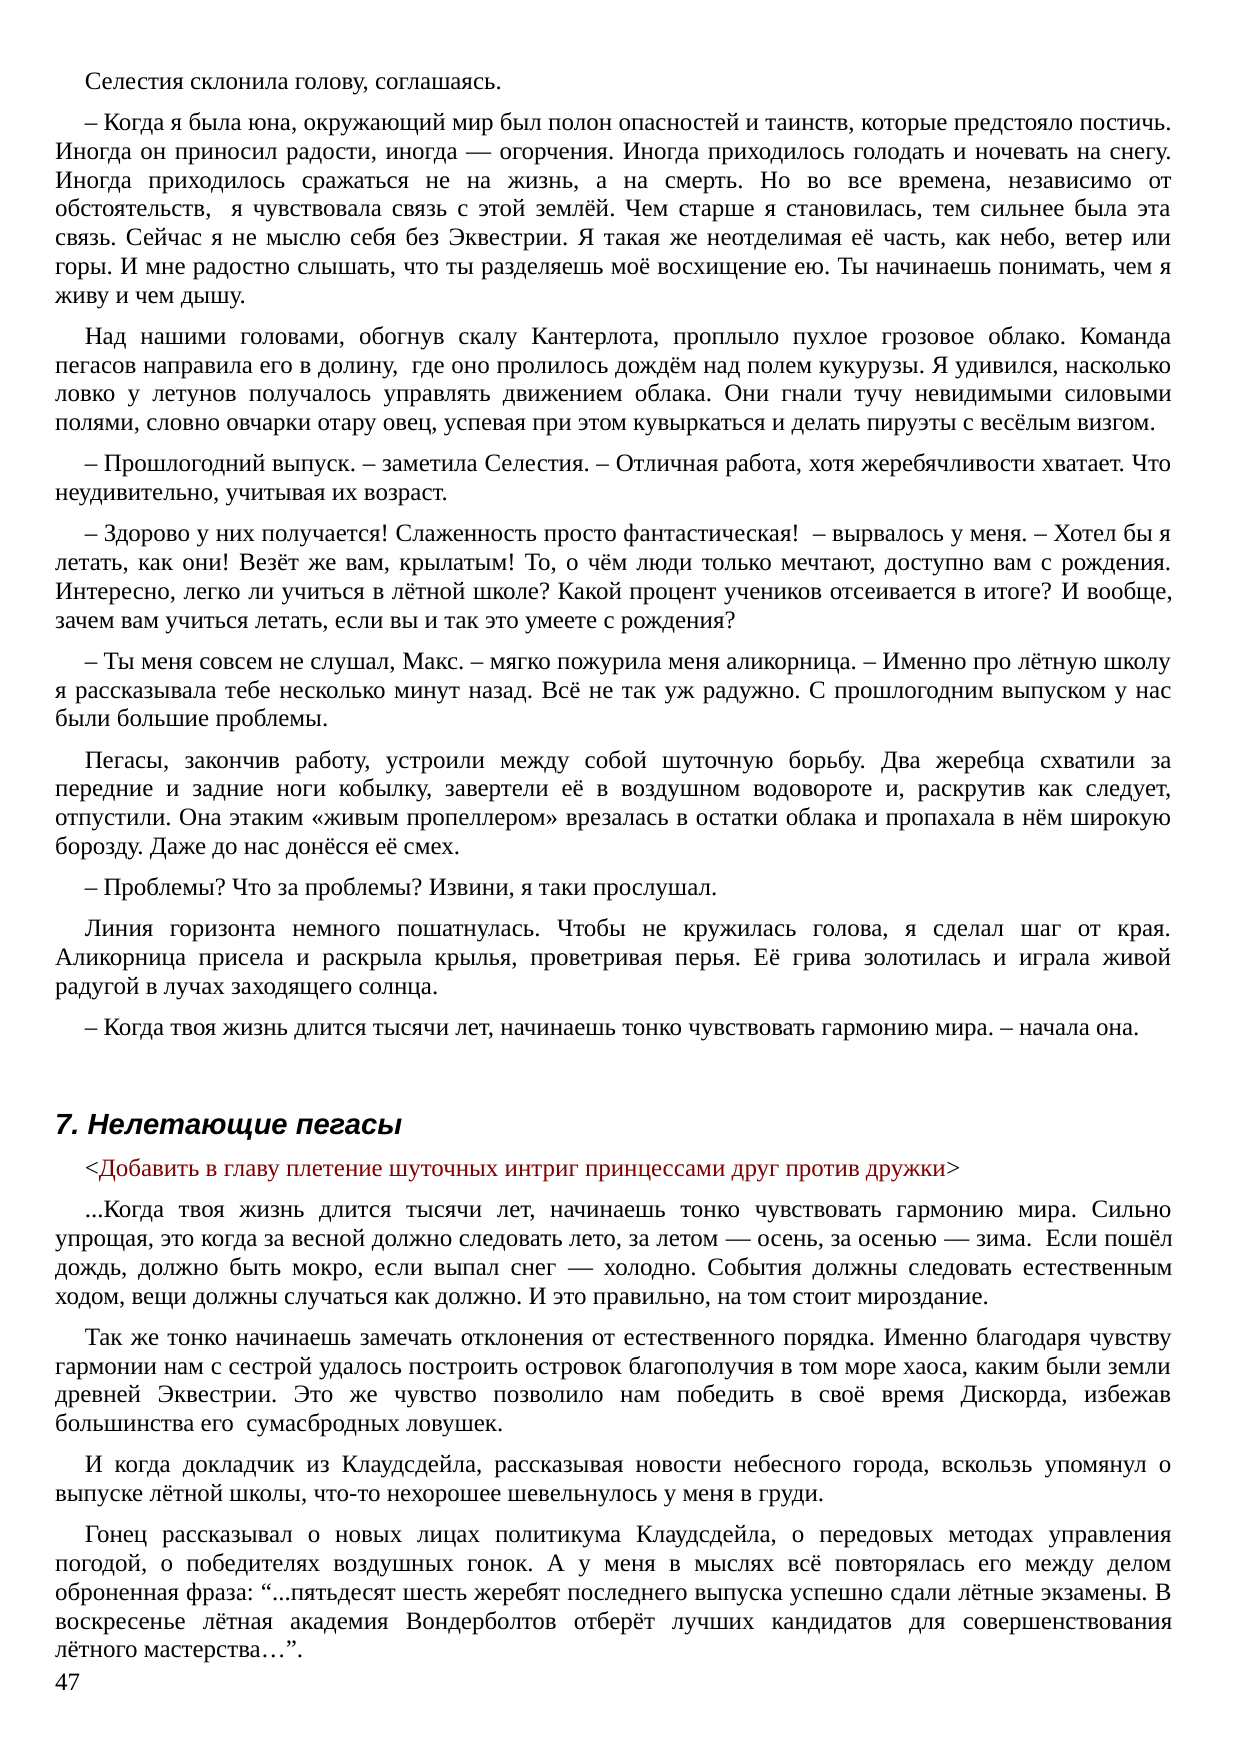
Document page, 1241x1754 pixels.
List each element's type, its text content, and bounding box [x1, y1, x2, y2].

text Селестия склонила голову, соглашаясь. [55, 66, 1173, 95]
text Пегасы, закончив работу, устроили между собой шуточную борьбу. Два жеребца схватили за передние и задние ноги кобылку, завертели её в воздушном водовороте и, раскрутив как следует, отпустили. Она этаким «живым пропеллером» врезалась в остатки облака и пропахала в нём широкую борозду. Даже до нас донёсся её смех. [55, 745, 1173, 860]
text И когда докладчик из Клаудсдейла, рассказывая новости небесного города, вскользь упомянул о выпуске лётной школы, что-то нехорошее шевельнулось у меня в груди. [55, 1449, 1173, 1507]
text Так же тонко начинаешь замечать отклонения от естественного порядка. Именно благодаря чувству гармонии нам с сестрой удалось построить островок благополучия в том море хаоса, каким были земли древней Эквестрии. Это же чувство позволило нам победить в своё время Дискорда, избежав большинства его сумасбродных ловушек. [55, 1322, 1173, 1437]
text – Проблемы? Что за проблемы? Извини, я таки прослушал. [55, 872, 1173, 901]
text – Когда я была юна, окружающий мир был полон опасностей и таинств, которые предстояло постичь. Иногда он приносил радости, иногда — огорчения. Иногда приходилось голодать и ночевать на снегу. Иногда приходилось сражаться не на жизнь, а на смерть. Но во все времена, независимо от обстоятельств, я чувствовала связь с этой землёй. Чем старше я становилась, тем сильнее была эта связь. Сейчас я не мыслю себя без Эквестрии. Я такая же неотделимая её часть, как небо, ветер или горы. И мне радостно слышать, что ты разделяешь моё восхищение ею. Ты начинаешь понимать, чем я живу и чем дышу. [55, 107, 1173, 308]
subtitle 7. Нелетающие пегасы [55, 1107, 1173, 1141]
text ...Когда твоя жизнь длится тысячи лет, начинаешь тонко чувствовать гармонию мира. Сильно упрощая, это когда за весной должно следовать лето, за летом — осень, за осенью — зима. Если пошёл дождь, должно быть мокро, если выпал снег — холодно. События должны следовать естественным ходом, вещи должны случаться как должно. И это правильно, на том стоит мироздание. [55, 1194, 1173, 1309]
text – Здорово у них получается! Слаженность просто фантастическая! – вырвалось у меня. – Хотел бы я летать, как они! Везёт же вам, крылатым! То, о чём люди только мечтают, доступно вам с рождения. Интересно, легко ли учиться в лётной школе? Какой процент учеников отсеивается в итоге? И вообще, зачем вам учиться летать, если вы и так это умеете с рождения? [55, 518, 1173, 633]
text – Ты меня совсем не слушал, Макс. – мягко пожурила меня аликорница. – Именно про лётную школу я рассказывала тебе несколько минут назад. Всё не так уж радужно. С прошлогодним выпуском у нас были большие проблемы. [55, 646, 1173, 732]
text <Добавить в главу плетение шуточных интриг принцессами друг против дружки> [55, 1153, 1173, 1182]
text – Прошлогодний выпуск. – заметила Селестия. – Отличная работа, хотя жеребячливости хватает. Что неудивительно, учитывая их возраст. [55, 448, 1173, 506]
text Гонец рассказывал о новых лицах политикума Клаудсдейла, о передовых методах управления погодой, о победителях воздушных гонок. А у меня в мыслях всё повторялась его между делом оброненная фраза: “...пятьдесят шесть жеребят последнего выпуска успешно сдали лётные экзамены. В воскресенье лётная академия Вондерболтов отберёт лучших кандидатов для совершенствования лётного мастерства…”. [55, 1519, 1173, 1663]
text Над нашими головами, обогнув скалу Кантерлота, проплыло пухлое грозовое облако. Команда пегасов направила его в долину, где оно пролилось дождём над полем кукурузы. Я удивился, насколько ловко у летунов получалось управлять движением облака. Они гнали тучу невидимыми силовыми полями, словно овчарки отару овец, успевая при этом кувыркаться и делать пируэты с весёлым визгом. [55, 321, 1173, 436]
text – Когда твоя жизнь длится тысячи лет, начинаешь тонко чувствовать гармонию мира. – начала она. [55, 1012, 1173, 1041]
text Линия горизонта немного пошатнулась. Чтобы не кружилась голова, я сделал шаг от края. Аликорница присела и раскрыла крылья, проветривая перья. Её грива золотилась и играла живой радугой в лучах заходящего солнца. [55, 913, 1173, 1000]
